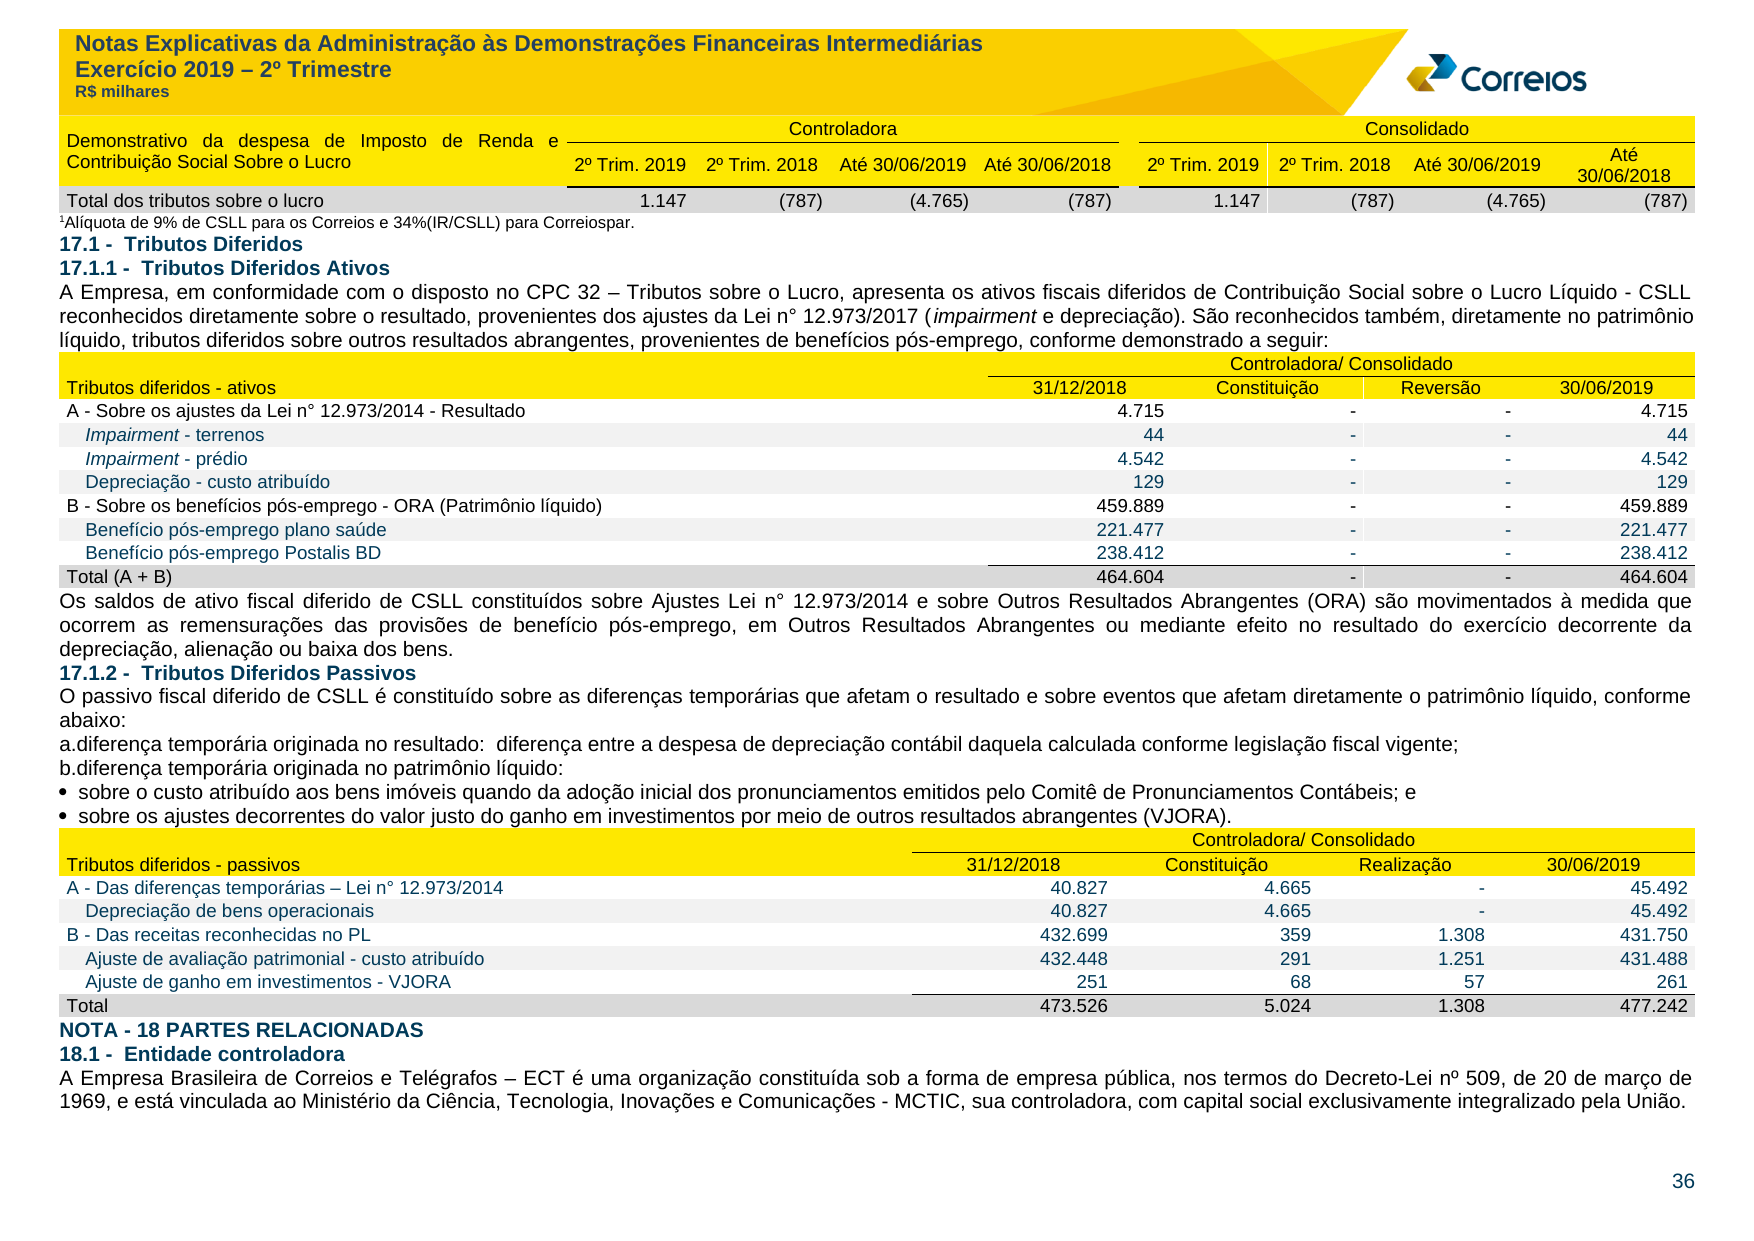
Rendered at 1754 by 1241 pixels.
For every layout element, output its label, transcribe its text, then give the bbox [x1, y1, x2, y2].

table_cell 129 [988, 470, 1171, 494]
table_cell - [1171, 447, 1363, 470]
table_cell 4.542 [1518, 447, 1695, 470]
table_cell Ajuste de ganho em investimentos - VJORA [59, 970, 912, 994]
table_cell Ajuste de avaliação patrimonial - custo atribuído [59, 946, 912, 970]
table_cell (4.765) [1402, 188, 1553, 213]
table_cell Reversão [1364, 377, 1518, 399]
subtitle Entidade controladora [59, 1041, 1695, 1065]
table_cell 464.604 [1518, 566, 1695, 588]
table_cell 1.147 [567, 188, 694, 213]
table_cell 221.477 [1518, 518, 1695, 541]
table_cell 40.827 [912, 899, 1115, 923]
table_cell B - Sobre os benefícios pós-emprego - ORA (Patrimônio líquido) [59, 494, 988, 517]
table_cell Constituição [1115, 853, 1318, 876]
text 1Alíquota de 9% de CSLL para os Correios e 34%(IR/CSLL) para Correiospar. [59, 213, 1695, 232]
table_cell Tributos diferidos - passivos [59, 852, 912, 876]
picture [1476, 952, 1480, 963]
table_cell 4.665 [1115, 899, 1318, 923]
table_cell A - Das diferenças temporárias – Lei n° 12.973/2014 [59, 876, 912, 899]
table_header [59, 352, 988, 376]
table_cell - [1364, 566, 1518, 588]
picture [286, 546, 293, 552]
table_cell 459.889 [1518, 494, 1695, 517]
table_cell Até 30/06/2019 [1402, 143, 1553, 186]
table_cell - [1171, 470, 1363, 494]
picture [405, 975, 409, 985]
list sobre o custo atribuído aos bens imóveis quando da adoção inicial dos pronunciamentos emitidos pelo Comitê de Pronunciamentos Contábeis; e [59, 780, 1695, 804]
table_cell 4.542 [988, 447, 1171, 470]
picture [340, 907, 344, 917]
table_cell 129 [1518, 470, 1695, 494]
table_cell 459.889 [988, 494, 1171, 517]
table_cell 291 [1115, 946, 1318, 970]
table_cell - [1364, 518, 1518, 541]
table_cell Constituição [1171, 377, 1363, 399]
table_cell 2º Trim. 2019 [1139, 143, 1267, 186]
table_cell 432.699 [912, 923, 1115, 946]
text A Empresa, em conformidade com o disposto no CPC 32 – Tributos sobre o Lucro, apresenta os ativos fiscais diferidos de Contribuição Social sobre o Lucro Líquido - CSLL reconhecidos diretamente sobre o resultado, provenientes dos ajustes da Lei n° 12.973/2017 (impairment e depreciação). São reconhecidos também, diretamente no patrimônio líquido, tributos diferidos sobre outros resultados abrangentes, provenientes de benefícios pós-emprego, conforme demonstrado a seguir: [59, 280, 1695, 352]
picture [1145, 546, 1149, 557]
table_cell A - Sobre os ajustes da Lei n° 12.973/2014 - Resultado [59, 399, 988, 423]
table_cell 431.750 [1492, 923, 1695, 946]
table_cell 464.604 [988, 566, 1171, 588]
table_cell Impairment - terrenos [59, 423, 988, 447]
table_cell 30/06/2019 [1518, 377, 1695, 399]
table_cell Benefício pós-emprego plano saúde [59, 518, 988, 541]
table_cell 4.715 [1518, 399, 1695, 423]
table_cell [1119, 186, 1139, 213]
text Os saldos de ativo fiscal diferido de CSLL constituídos sobre Ajustes Lei n° 12.973/2014 e sobre Outros Resultados Abrangentes (ORA) são movimentados à medida que ocorrem as remensurações das provisões de benefício pós-emprego, em Outros Resultados Abrangentes ou mediante efeito no resultado do exercício decorrente da depreciação, alienação ou baixa dos bens. [59, 588, 1695, 660]
table_cell 44 [988, 423, 1171, 447]
table_cell 251 [912, 970, 1115, 994]
subtitle Tributos Diferidos Ativos [59, 256, 1695, 280]
table_cell 2º Trim. 2018 [694, 143, 830, 186]
table_cell - [1171, 399, 1363, 423]
picture [316, 955, 320, 965]
table_header [59, 828, 912, 852]
table_cell 221.477 [988, 518, 1171, 541]
table_cell - [1364, 423, 1518, 447]
table_cell 261 [1492, 970, 1695, 994]
picture [1658, 475, 1662, 486]
table_cell - [1171, 566, 1363, 588]
table_cell 473.526 [912, 995, 1115, 1017]
picture [1119, 523, 1123, 534]
table_cell 5.024 [1115, 995, 1318, 1017]
table_cell 431.488 [1492, 946, 1695, 970]
list diferença temporária originada no patrimônio líquido: [59, 756, 1695, 780]
picture [1099, 975, 1103, 986]
table_cell 359 [1115, 923, 1318, 946]
table_header Controladora/ Consolidado [988, 352, 1695, 376]
table_cell Até 30/06/2018 [1553, 143, 1695, 186]
table_cell B - Das receitas reconhecidas no PL [59, 923, 912, 946]
table_cell Depreciação de bens operacionais [59, 899, 912, 923]
table_cell (787) [976, 188, 1119, 213]
table_cell 238.412 [1518, 541, 1695, 565]
table_header Controladora [567, 116, 1119, 142]
table_cell - [1364, 470, 1518, 494]
table_cell (787) [694, 188, 830, 213]
picture [1679, 975, 1683, 986]
list diferença temporária originada no resultado: diferença entre a despesa de depreciação contábil daquela calculada conforme legislação fiscal vigente; [59, 732, 1695, 756]
table_cell Impairment - prédio [59, 447, 988, 470]
table_cell Total [59, 994, 912, 1017]
text A Empresa Brasileira de Correios e Telégrafos – ECT é uma organização constituída sob a forma de empresa pública, nos termos do Decreto-Lei nº 509, de 20 de março de 1969, e está vinculada ao Ministério da Ciência, Tecnologia, Inovações e Comunicações - MCTIC, sua controladora, com capital social exclusivamente integralizado pela União. [59, 1065, 1695, 1113]
table_cell 1.251 [1318, 946, 1492, 970]
subtitle Tributos Diferidos [59, 232, 1695, 256]
table_cell Total (A + B) [59, 565, 988, 588]
table_cell - [1171, 423, 1363, 447]
table_header Demonstrativo da despesa de Imposto de Renda e Contribuição Social Sobre o Lucro [59, 116, 567, 186]
table_cell 68 [1115, 970, 1318, 994]
table_cell 45.492 [1492, 876, 1695, 899]
table_cell 45.492 [1492, 899, 1695, 923]
table_cell 31/12/2018 [912, 853, 1115, 876]
table_cell - [1318, 876, 1492, 899]
table_cell 2º Trim. 2018 [1268, 143, 1402, 186]
table_cell Benefício pós-emprego Postalis BD [59, 541, 988, 565]
table_cell - [1364, 541, 1518, 565]
text O passivo fiscal diferido de CSLL é constituído sobre as diferenças temporárias que afetam o resultado e sobre eventos que afetam diretamente o patrimônio líquido, conforme abaixo: [59, 684, 1695, 732]
table_cell - [1171, 541, 1363, 565]
table_cell - [1318, 899, 1492, 923]
table_cell 30/06/2019 [1492, 853, 1695, 876]
table_cell 1.308 [1318, 995, 1492, 1017]
picture [243, 907, 247, 917]
table_cell 57 [1318, 970, 1492, 994]
table_cell - [1364, 494, 1518, 517]
table_cell (4.765) [830, 188, 976, 213]
table_cell 31/12/2018 [988, 377, 1171, 399]
table_cell Depreciação - custo atribuído [59, 470, 988, 494]
table_cell - [1364, 399, 1518, 423]
table_cell Tributos diferidos - ativos [59, 376, 988, 399]
table_cell 432.448 [912, 946, 1115, 970]
table_cell 2º Trim. 2019 [567, 143, 694, 186]
table_cell Até 30/06/2019 [830, 143, 976, 186]
table_cell [1119, 142, 1139, 186]
subtitle Tributos Diferidos Passivos [59, 660, 1695, 684]
table_cell 1.308 [1318, 923, 1492, 946]
table_cell (787) [1268, 188, 1402, 213]
table_cell - [1171, 518, 1363, 541]
table_cell - [1171, 494, 1363, 517]
table_cell Até 30/06/2018 [976, 143, 1119, 186]
table_cell Total dos tributos sobre o lucro [59, 186, 567, 213]
table_cell Realização [1318, 853, 1492, 876]
table_cell 1.147 [1139, 188, 1267, 213]
table_cell 44 [1518, 423, 1695, 447]
table_cell 4.665 [1115, 876, 1318, 899]
table_cell - [1364, 447, 1518, 470]
table_header Controladora/ Consolidado [912, 828, 1695, 852]
list sobre os ajustes decorrentes do valor justo do ganho em investimentos por meio de outros resultados abrangentes (VJORA). [59, 804, 1695, 828]
table_cell (787) [1553, 188, 1695, 213]
table_cell 238.412 [988, 541, 1171, 565]
picture [196, 458, 200, 469]
table_cell 4.715 [988, 399, 1171, 423]
table_cell 477.242 [1492, 995, 1695, 1017]
table_header [1119, 116, 1139, 142]
table_header Consolidado [1139, 116, 1695, 142]
picture [59, 29, 1607, 116]
table_cell 40.827 [912, 876, 1115, 899]
